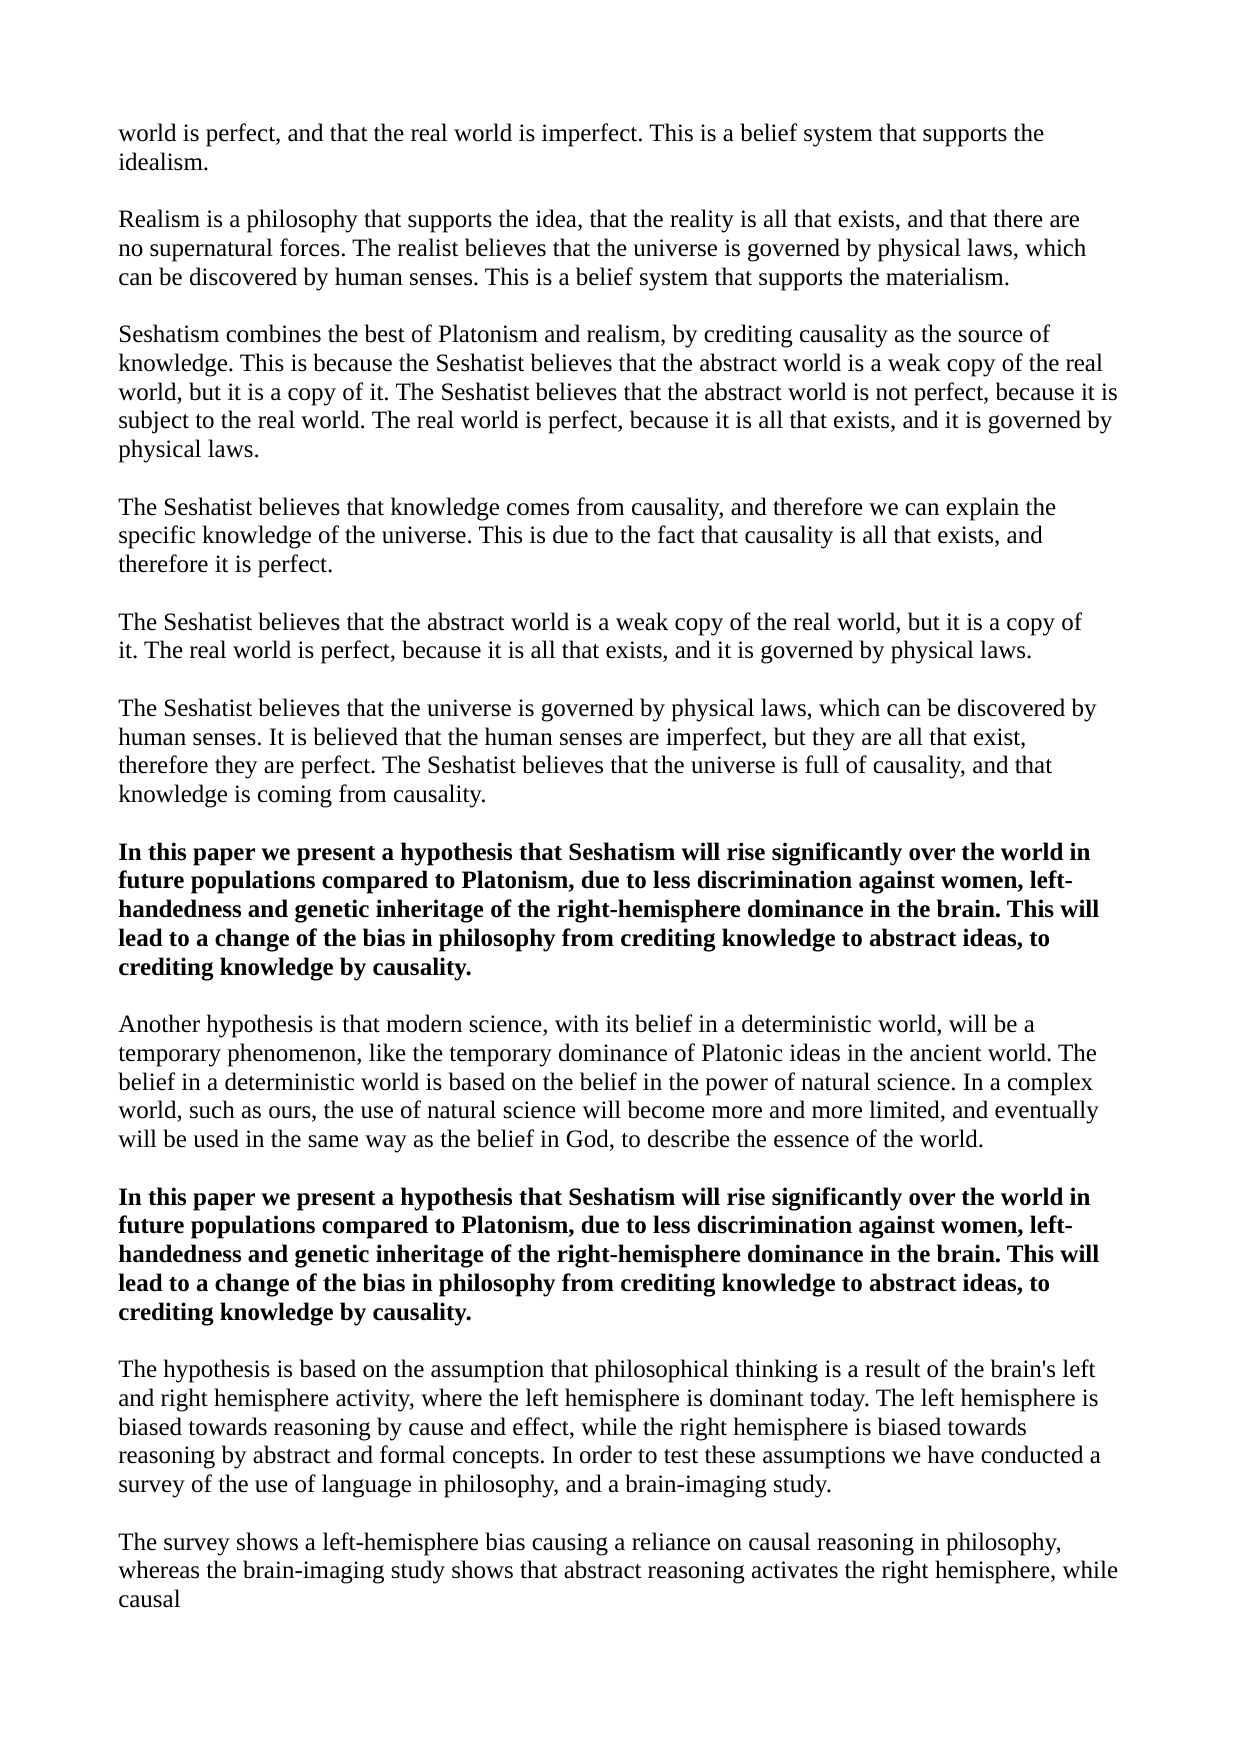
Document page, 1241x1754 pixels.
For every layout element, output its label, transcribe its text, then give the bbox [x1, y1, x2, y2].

text The Seshatist believes that the universe is governed by physical laws, which can be discovered by human senses. It is believed that the human senses are imperfect, but they are all that exist, therefore they are perfect. The Seshatist believes that the universe is full of causality, and that knowledge is coming from causality. [118, 693, 1122, 808]
text The Seshatist believes that the abstract world is a weak copy of the real world, but it is a copy of [118, 607, 1122, 636]
text survey of the use of language in philosophy, and a brain-imaging study. [118, 1469, 1122, 1498]
text Another hypothesis is that modern science, with its belief in a deterministic world, will be a temporary phenomenon, like the temporary dominance of Platonic ideas in the ancient world. The belief in a deterministic world is based on the belief in the power of natural science. In a complex world, such as ours, the use of natural science will become more and more limited, and eventually will be used in the same way as the belief in God, to describe the essence of the world. [118, 1009, 1122, 1153]
text subject to the real world. The real world is perfect, because it is all that exists, and it is governed by [118, 406, 1122, 434]
text The Seshatist believes that knowledge comes from causality, and therefore we can explain the specific knowledge of the universe. This is due to the fact that causality is all that exists, and therefore it is perfect. [118, 492, 1122, 578]
text In this paper we present a hypothesis that Seshatism will rise significantly over the world in future populations compared to Platonism, due to less discrimination against women, left-handedness and genetic inheritage of the right-hemisphere dominance in the brain. This will lead to a change of the bias in philosophy from crediting knowledge to abstract ideas, to crediting knowledge by causality. [118, 837, 1122, 981]
text The hypothesis is based on the assumption that philosophical thinking is a result of the brain's left and right hemisphere activity, where the left hemisphere is dominant today. The left hemisphere is biased towards reasoning by cause and effect, while the right hemisphere is biased towards reasoning by abstract and formal concepts. In order to test these assumptions we have conducted a [118, 1354, 1122, 1469]
text can be discovered by human senses. This is a belief system that supports the materialism. [118, 262, 1122, 291]
text physical laws. [118, 434, 1122, 463]
text Realism is a philosophy that supports the idea, that the reality is all that exists, and that there are [118, 204, 1122, 233]
text The survey shows a left-hemisphere bias causing a reliance on causal reasoning in philosophy, whereas the brain-imaging study shows that abstract reasoning activates the right hemisphere, while causal [118, 1527, 1122, 1613]
text world, but it is a copy of it. The Seshatist believes that the abstract world is not perfect, because it is [118, 377, 1122, 406]
text knowledge. This is because the Seshatist believes that the abstract world is a weak copy of the real [118, 348, 1122, 377]
text world is perfect, and that the real world is imperfect. This is a belief system that supports the idealism. [118, 118, 1122, 176]
text Seshatism combines the best of Platonism and realism, by crediting causality as the source of [118, 319, 1122, 348]
text no supernatural forces. The realist believes that the universe is governed by physical laws, which [118, 233, 1122, 262]
text In this paper we present a hypothesis that Seshatism will rise significantly over the world in future populations compared to Platonism, due to less discrimination against women, left-handedness and genetic inheritage of the right-hemisphere dominance in the brain. This will lead to a change of the bias in philosophy from crediting knowledge to abstract ideas, to crediting knowledge by causality. [118, 1182, 1122, 1326]
text it. The real world is perfect, because it is all that exists, and it is governed by physical laws. [118, 636, 1122, 664]
